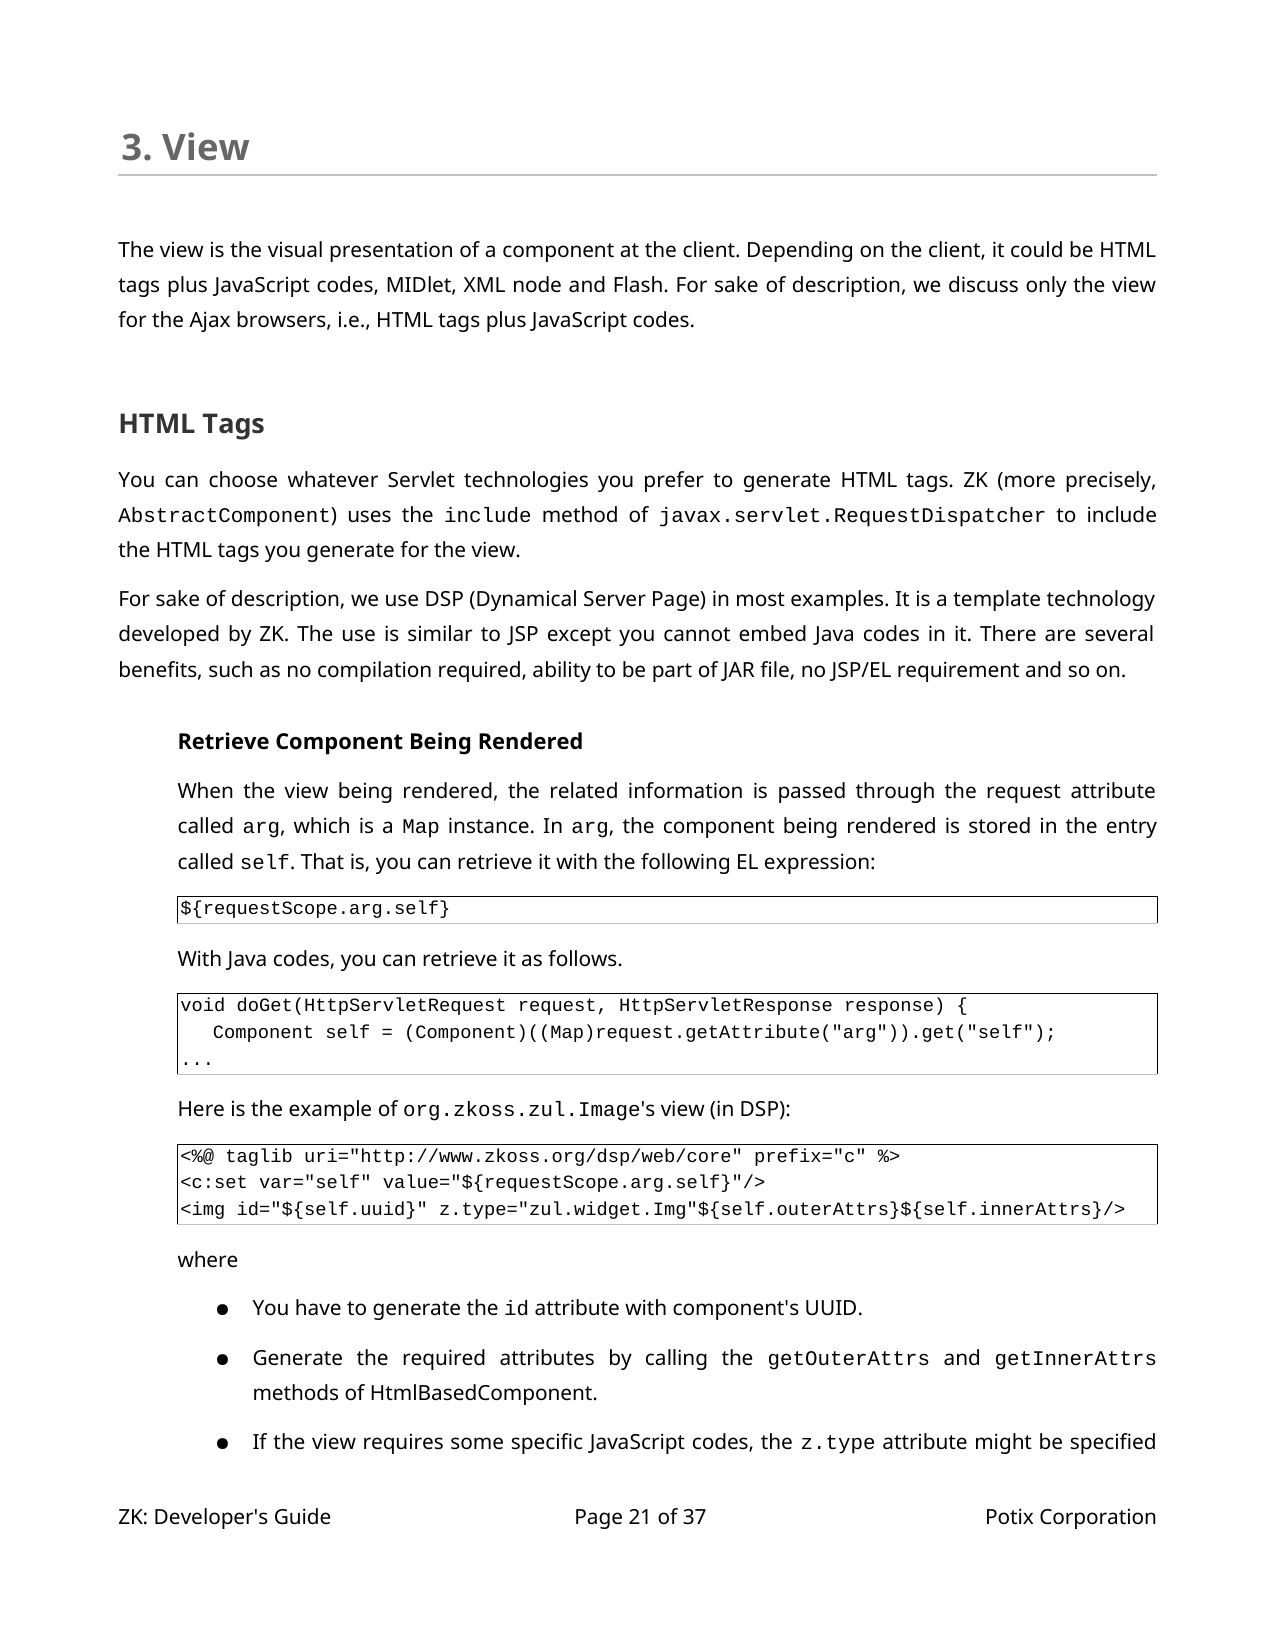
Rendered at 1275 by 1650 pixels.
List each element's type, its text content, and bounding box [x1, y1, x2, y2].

text You can choose whatever Servlet technologies you prefer to generate HTML tags. ZK (more precisely, AbstractComponent) uses the include method of javax.servlet.RequestDispatcher to include the HTML tags you generate for the view. [118, 465, 1157, 564]
subtitle 3. View [118, 118, 1157, 174]
text ${requestScope.arg.self} [178, 897, 1157, 923]
text When the view being rendered, the related information is passed through the request attribute called arg, which is a Map instance. In arg, the component being rendered is stored in the entry called self. That is, you can retrieve it with the following EL expression: [177, 776, 1157, 875]
text Here is the example of org.zkoss.zul.Image's view (in DSP): [177, 1094, 1157, 1123]
text <%@ taglib uri="http://www.zkoss.org/dsp/web/core" prefix="c" %> <c:set var="self" value="${requestScope.arg.self}"/> <img id="${self.uuid}" z.type="zul.widget.Img"${self.outerAttrs}${self.innerAttrs}/> [178, 1145, 1157, 1224]
text void doGet(HttpServletRequest request, HttpServletResponse response) { [178, 994, 1157, 1017]
list If the view requires some specific JavaScript codes, the z.type attribute might be specified [215, 1427, 1157, 1456]
list Generate the required attributes by calling the getOuterAttrs and getInnerAttrs methods of HtmlBasedComponent. [215, 1343, 1157, 1406]
text For sake of description, we use DSP (Dynamical Server Page) in most examples. It is a template technology developed by ZK. The use is similar to JSP except you cannot embed Java codes in it. There are several benefits, such as no compilation required, ability to be part of JAR file, no JSP/EL requirement and so on. [118, 584, 1157, 683]
text With Java codes, you can retrieve it as follows. [177, 944, 1157, 972]
text Component self = (Component)((Map)request.getAttribute("arg")).get("self"); ... [178, 1020, 1157, 1074]
subtitle HTML Tags [118, 404, 1157, 441]
subtitle Retrieve Component Being Rendered [177, 726, 1157, 756]
text The view is the visual presentation of a component at the client. Depending on the client, it could be HTML tags plus JavaScript codes, MIDlet, XML node and Flash. For sake of description, we discuss only the view for the Ajax browsers, i.e., HTML tags plus JavaScript codes. [118, 235, 1157, 333]
list You have to generate the id attribute with component's UUID. [215, 1293, 1157, 1322]
text where [177, 1245, 1157, 1273]
